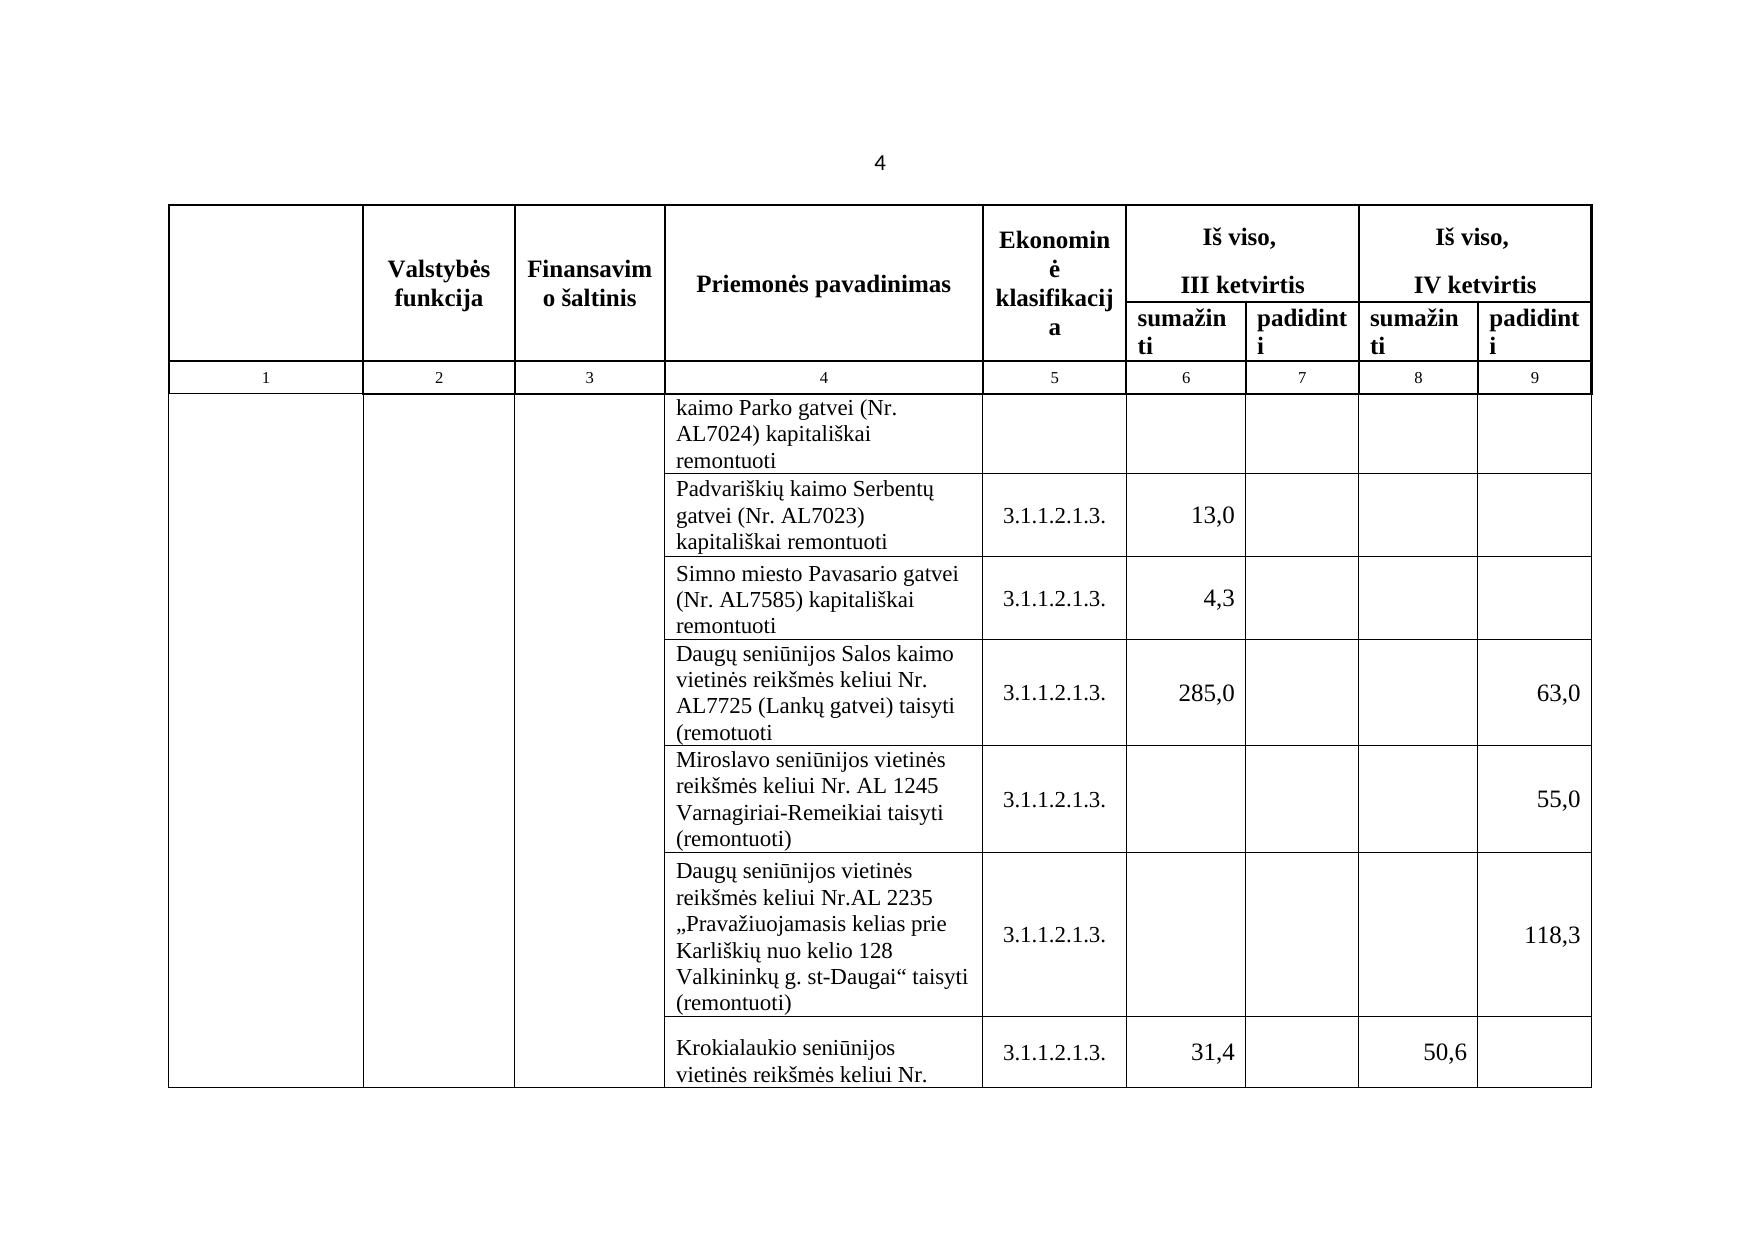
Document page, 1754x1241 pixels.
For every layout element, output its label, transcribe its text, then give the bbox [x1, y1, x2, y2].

table_cell [1246, 474, 1358, 556]
table_cell [1478, 557, 1591, 639]
table_cell [1359, 746, 1477, 852]
table_cell 63,0 [1478, 640, 1591, 745]
table_cell 285,0 [1127, 640, 1245, 745]
table_cell IV ketvirtis [1360, 266, 1590, 301]
table_header Valstybės funkcija [364, 206, 514, 360]
table_cell 5 [984, 362, 1125, 393]
table_cell Daugų seniūnijos Salos kaimo vietinės reikšmės keliui Nr. AL7725 (Lankų gatvei) taisyti (remotuoti [665, 640, 982, 745]
table_cell 4,3 [1127, 557, 1245, 639]
table_cell [364, 395, 514, 1087]
table_cell [1359, 853, 1477, 1016]
table_cell III ketvirtis [1127, 266, 1358, 301]
table_cell [1127, 746, 1245, 852]
table_cell 9 [1479, 362, 1590, 393]
table_cell [1359, 557, 1477, 639]
table_cell [1359, 640, 1477, 745]
table_cell 55,0 [1478, 746, 1591, 852]
table_cell 2 [364, 362, 514, 393]
table_cell 13,0 [1127, 474, 1245, 556]
table_cell [515, 395, 664, 1087]
table_header [170, 206, 362, 360]
table_cell 4 [666, 362, 982, 393]
table_cell Miroslavo seniūnijos vietinės reikšmės keliui Nr. AL 1245 Varnagiriai-Remeikiai taisyti (remontuoti) [665, 746, 982, 852]
table_cell [1127, 395, 1245, 473]
table_cell 6 [1127, 362, 1245, 393]
table_cell 3.1.1.2.1.3. [983, 474, 1126, 556]
table_cell [1359, 474, 1477, 556]
table_header Finansavimo šaltinis [516, 206, 664, 360]
table_cell padidinti [1247, 303, 1358, 360]
table_cell [1246, 1017, 1358, 1087]
table_cell [1246, 640, 1358, 745]
table_cell 3.1.1.2.1.3. [983, 557, 1126, 639]
table_cell 3 [516, 362, 664, 393]
table_header Iš viso, [1360, 206, 1590, 266]
table_cell [983, 395, 1126, 473]
table_cell [1127, 853, 1245, 1016]
table_cell [1478, 474, 1591, 556]
table_cell [1478, 395, 1591, 473]
table_cell 118,3 [1478, 853, 1591, 1016]
table_cell padidinti [1479, 303, 1590, 360]
table_cell 50,6 [1359, 1017, 1477, 1087]
table_cell [1478, 1017, 1591, 1087]
table_cell sumažinti [1127, 303, 1245, 360]
table_cell 3.1.1.2.1.3. [983, 640, 1126, 745]
table_cell Padvariškių kaimo Serbentų gatvei (Nr. AL7023) kapitališkai remontuoti [665, 474, 982, 556]
table_cell Simno miesto Pavasario gatvei (Nr. AL7585) kapitališkai remontuoti [665, 557, 982, 639]
table_cell 3.1.1.2.1.3. [983, 853, 1126, 1016]
table_cell 1 [170, 362, 362, 393]
table_cell 3.1.1.2.1.3. [983, 1017, 1126, 1087]
table_cell 3.1.1.2.1.3. [983, 746, 1126, 852]
table_cell [1246, 395, 1358, 473]
table_cell 31,4 [1127, 1017, 1245, 1087]
table_cell kaimo Parko gatvei (Nr. AL7024) kapitališkai remontuoti [665, 395, 982, 473]
table_cell [1359, 395, 1477, 473]
table_cell [169, 394, 363, 1087]
table_cell [1246, 746, 1358, 852]
table_header Priemonės pavadinimas [666, 206, 982, 360]
table_header Iš viso, [1127, 206, 1358, 266]
table_cell sumažinti [1360, 303, 1477, 360]
table_cell Daugų seniūnijos vietinės reikšmės keliui Nr.AL 2235 „Pravažiuojamasis kelias prie Karliškių nuo kelio 128 Valkininkų g. st-Daugai“ taisyti (remontuoti) [665, 853, 982, 1016]
table_cell 7 [1247, 362, 1358, 393]
table_cell [1246, 853, 1358, 1016]
table_header Ekonominė klasifikacija [984, 206, 1125, 360]
table_cell 8 [1360, 362, 1477, 393]
table_cell Krokialaukio seniūnijos vietinės reikšmės keliui Nr. [665, 1017, 982, 1087]
table_cell [1246, 557, 1358, 639]
